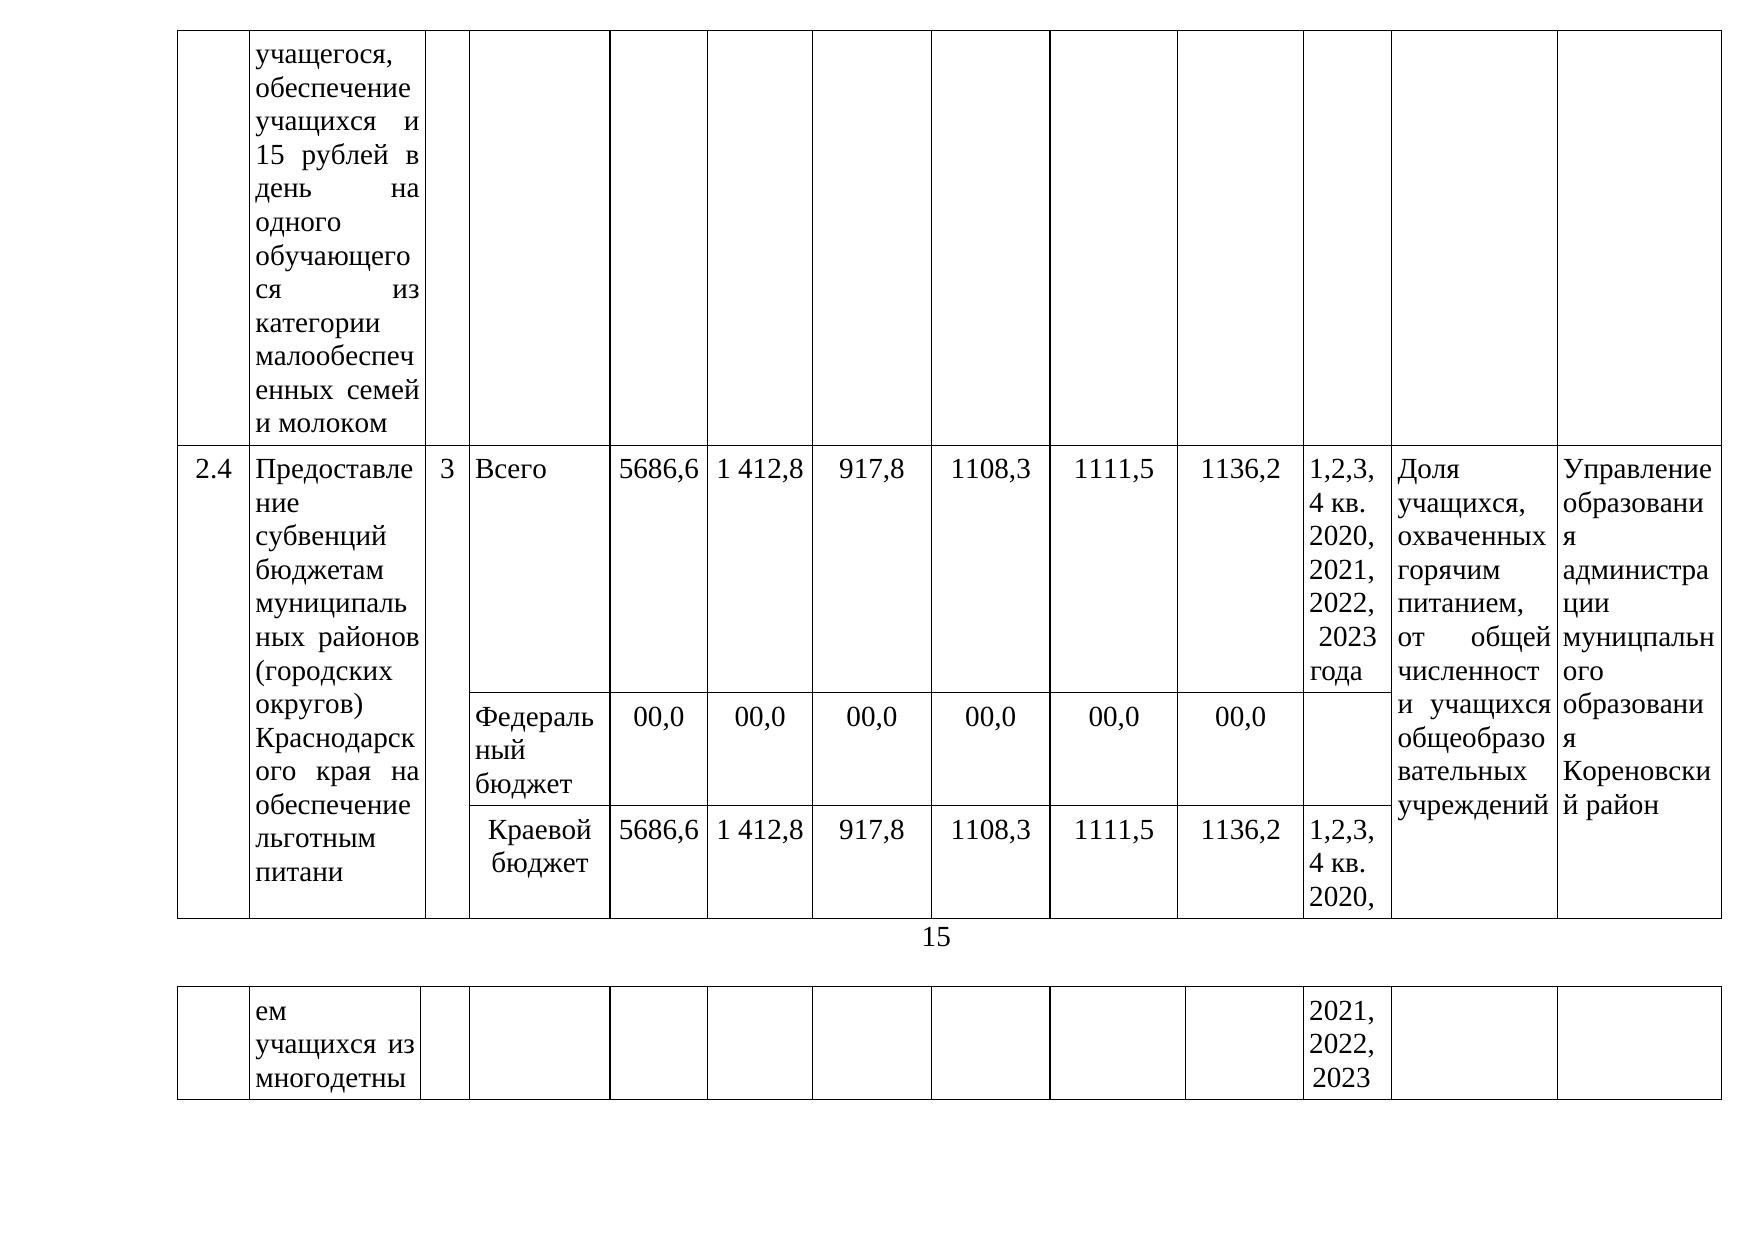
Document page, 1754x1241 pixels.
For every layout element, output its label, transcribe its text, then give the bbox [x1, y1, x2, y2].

table_cell 1108,3 [932, 806, 1049, 918]
table_header ем учащихся из многодетны [250, 987, 420, 1099]
table_cell Доля учащихся, охваченных горячим питанием, от общей численности учащихся общеобразовательных учреждений [1392, 446, 1557, 918]
table_cell 1 412,8 [708, 806, 812, 918]
table_cell 00,0 [813, 693, 931, 805]
table_cell 1,2,3,4 кв. 2020, [1304, 806, 1391, 918]
table_header [1558, 31, 1721, 444]
text 15 [177, 919, 1695, 953]
table_cell 917,8 [813, 446, 931, 692]
table_cell 1108,3 [932, 446, 1049, 692]
table_header [708, 31, 812, 444]
table_cell 00,0 [611, 693, 707, 805]
table_cell 00,0 [708, 693, 812, 805]
table_header [1392, 31, 1557, 444]
table_header [470, 31, 609, 444]
table_cell Предоставление субвенций бюджетам муниципальных районов (городских округов) Краснодарского края на обеспечение льготным питани [250, 446, 425, 918]
table_header [178, 987, 249, 1099]
table_header [611, 987, 707, 1099]
table_header [813, 31, 931, 444]
table_header [708, 987, 812, 1099]
table_header 2021, 2022, 2023 [1304, 987, 1391, 1099]
table_header [1051, 987, 1185, 1099]
table_cell 1111,5 [1051, 806, 1177, 918]
table_cell 00,0 [1051, 693, 1177, 805]
table_cell 3 [426, 446, 469, 918]
table_cell 00,0 [932, 693, 1049, 805]
table_cell 1111,5 [1051, 446, 1177, 692]
table_cell Всего [470, 446, 609, 692]
table_header учащегося, обеспечение учащихся и 15 рублей в день на одного обучающегося из категории малообеспеченных семей и молоком [250, 31, 425, 444]
table_cell 5686,6 [611, 446, 707, 692]
table_header [426, 31, 469, 444]
table_cell Федеральный бюджет [470, 693, 609, 805]
table_header [932, 31, 1049, 444]
table_cell Краевой бюджет [470, 806, 609, 918]
table_header [932, 987, 1049, 1099]
table_header [1186, 987, 1303, 1099]
table_cell 1 412,8 [708, 446, 812, 692]
table_header [611, 31, 707, 444]
table_header [470, 987, 609, 1099]
table_cell 00,0 [1178, 693, 1303, 805]
table_header [1051, 31, 1177, 444]
table_header [1392, 987, 1557, 1099]
table_header [1558, 987, 1721, 1099]
table_cell 1136,2 [1178, 446, 1303, 692]
table_cell 5686,6 [611, 806, 707, 918]
table_cell [1304, 693, 1391, 805]
table_cell Управление образования администрации муницпального образования Кореновский район [1558, 446, 1721, 918]
table_cell 2.4 [178, 446, 249, 918]
table_header [1178, 31, 1303, 444]
table_header [813, 987, 931, 1099]
table_cell 917,8 [813, 806, 931, 918]
table_header [178, 31, 249, 444]
table_header [421, 987, 469, 1099]
table_header [1304, 31, 1391, 444]
table_cell 1,2,3,4 кв. 2020, 2021, 2022, 2023 года [1304, 446, 1391, 692]
table_cell 1136,2 [1178, 806, 1303, 918]
